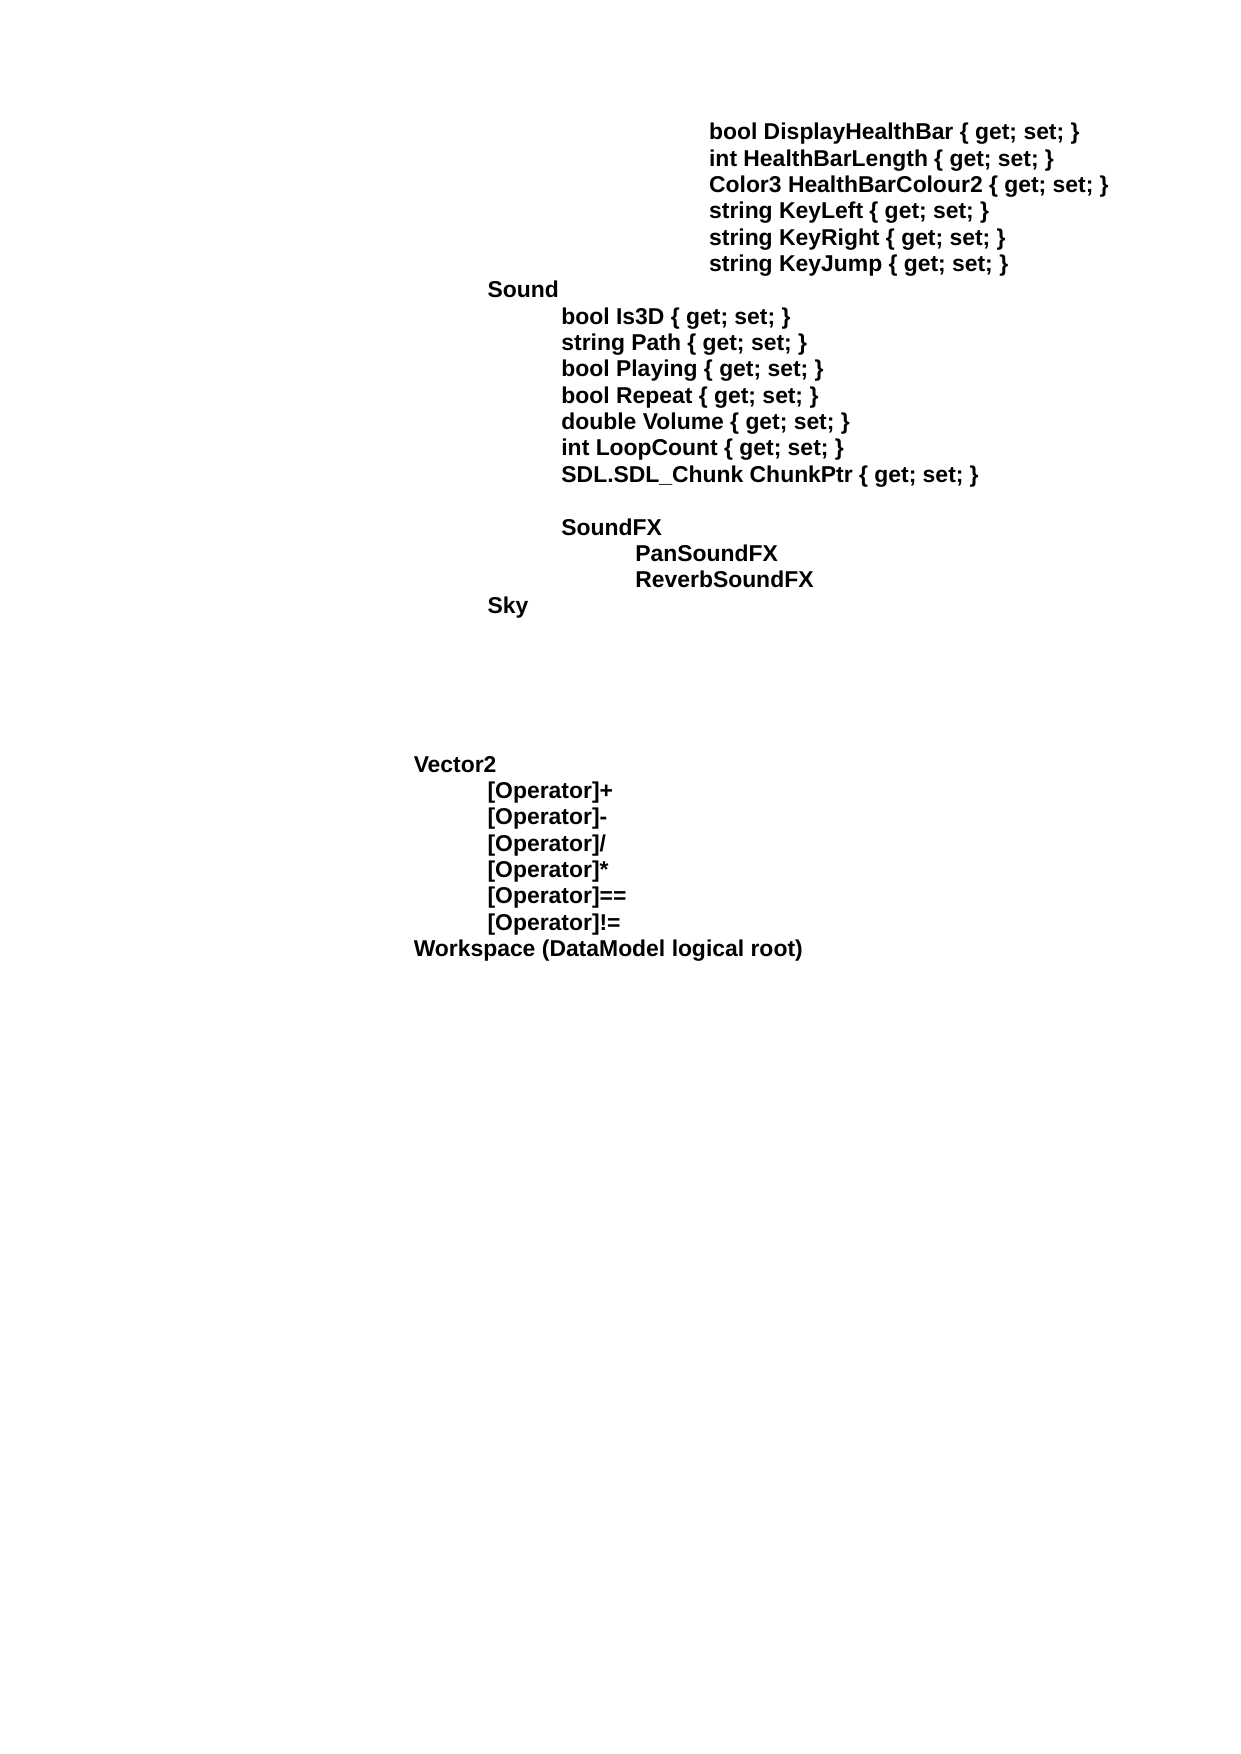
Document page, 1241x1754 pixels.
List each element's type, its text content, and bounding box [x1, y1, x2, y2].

text int HealthBarLength { get; set; } [118, 144, 1122, 171]
text ReverbSoundFX [118, 566, 1122, 592]
text Color3 HealthBarColour2 { get; set; } [118, 171, 1122, 197]
text bool Repeat { get; set; } [118, 382, 1122, 408]
text string KeyLeft { get; set; } [118, 197, 1122, 223]
text [Operator]== [118, 882, 1122, 909]
text [Operator]!= [118, 909, 1122, 935]
text PanSoundFX [118, 540, 1122, 566]
text int LoopCount { get; set; } [118, 434, 1122, 461]
text string KeyRight { get; set; } [118, 223, 1122, 250]
text [Operator]/ [118, 830, 1122, 856]
text string KeyJump { get; set; } [118, 250, 1122, 276]
text SoundFX [118, 513, 1122, 540]
text Workspace (DataModel logical root) [118, 935, 1122, 988]
text Sound [118, 276, 1122, 303]
text SDL.SDL_Chunk ChunkPtr { get; set; } [118, 461, 1122, 487]
text bool DisplayHealthBar { get; set; } [118, 118, 1122, 144]
text bool Playing { get; set; } [118, 355, 1122, 382]
text bool Is3D { get; set; } string Path { get; set; } [118, 303, 1122, 355]
text [Operator]- [118, 803, 1122, 830]
text double Volume { get; set; } [118, 408, 1122, 434]
text Sky [118, 592, 1122, 619]
text Vector2 [118, 751, 1122, 777]
text [Operator]+ [118, 777, 1122, 803]
text [Operator]* [118, 856, 1122, 882]
